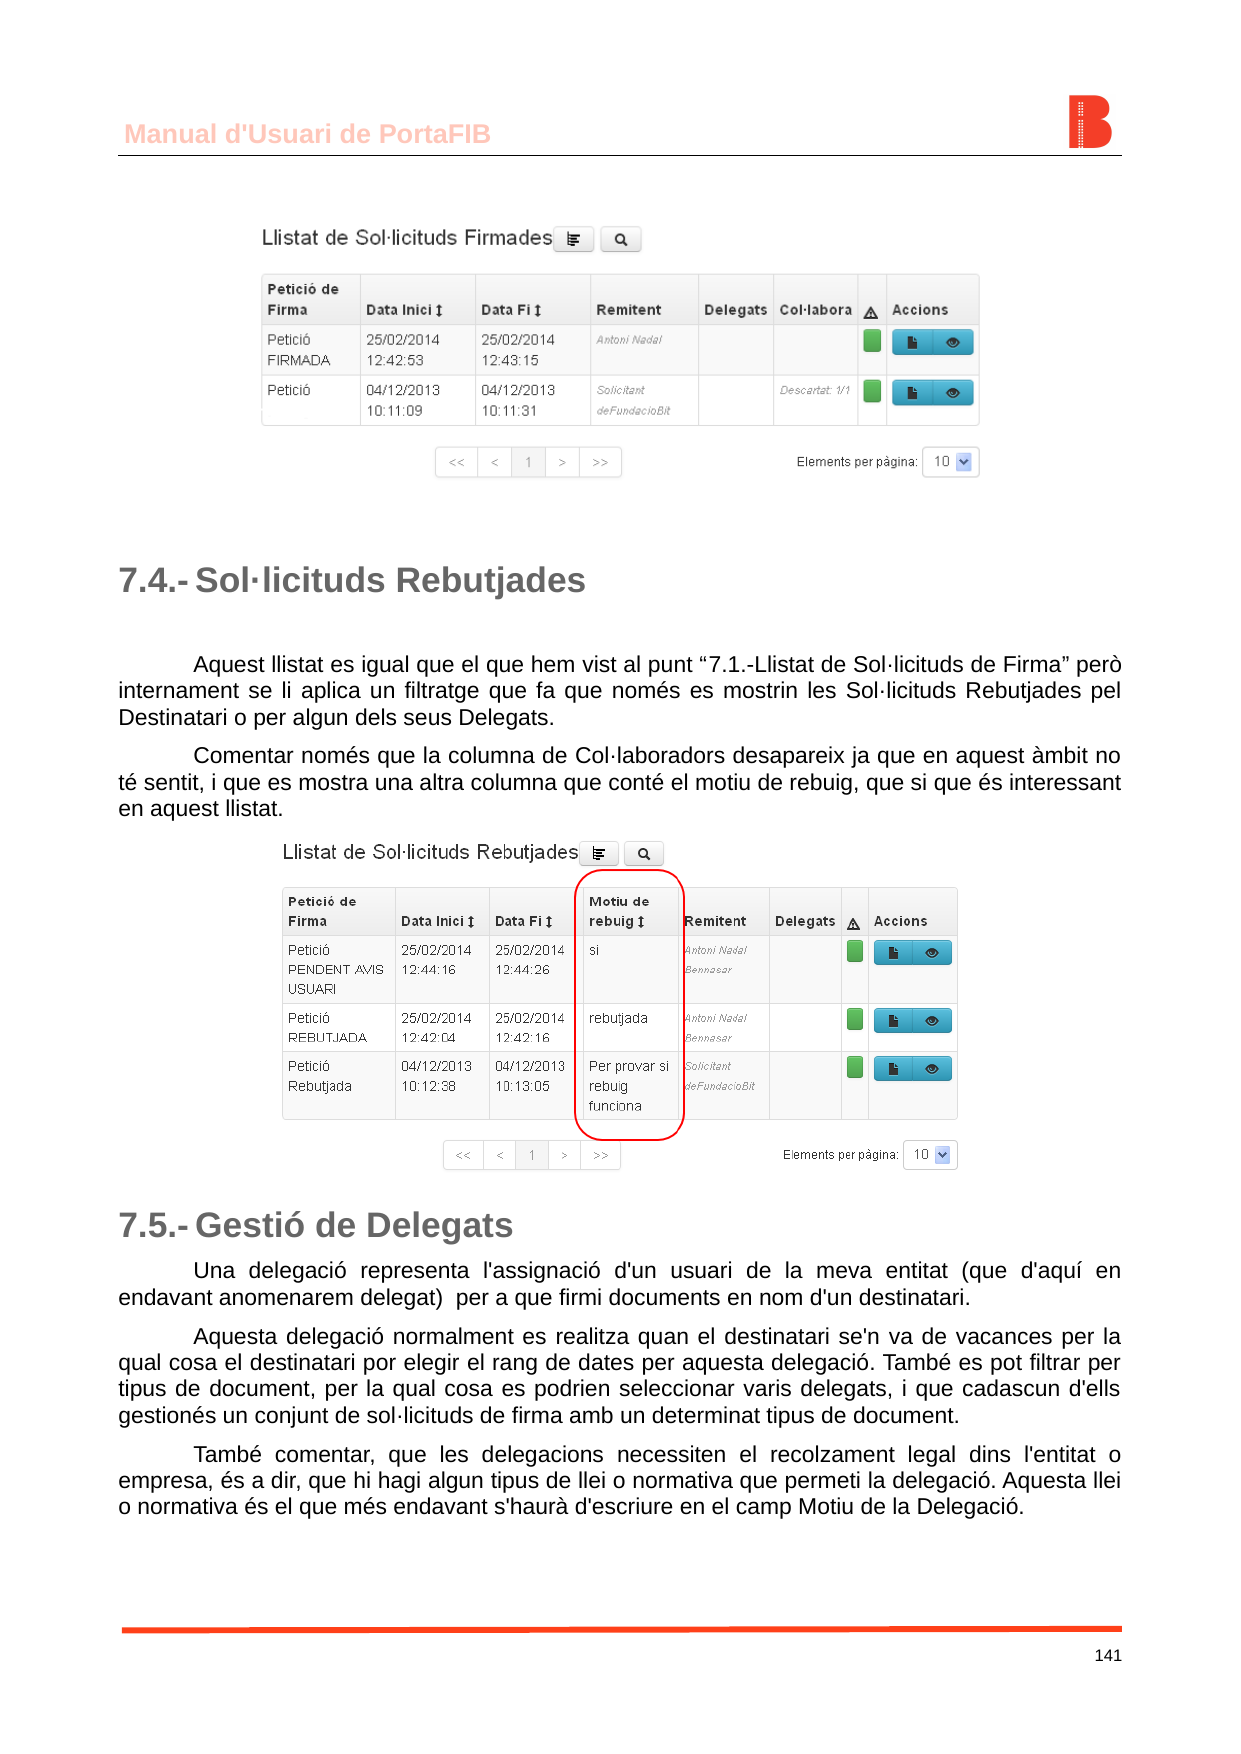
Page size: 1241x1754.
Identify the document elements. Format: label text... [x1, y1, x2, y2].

text Aquesta delegació normalment es realitza quan el destinatari se'n va de vacances per la qual cosa el destinatari por elegir el rang de dates per aquesta delegació. També es pot filtrar per tipus de document, per la qual cosa es podrien seleccionar varis delegats, i que cadascun d'ells gestionés un conjunt de sol·licituds de firma amb un determinat tipus de document. [118, 1323, 1122, 1428]
text Comentar només que la columna de Col·laboradors desapareix ja que en aquest àmbit no té sentit, i que es mostra una altra columna que conté el motiu de rebuig, que si que és interessant en aquest llistat. [118, 742, 1122, 821]
picture [250, 215, 990, 495]
subtitle Sol·licituds Rebutjades [118, 559, 1122, 599]
picture [276, 833, 965, 1180]
picture [1063, 94, 1117, 150]
text També comentar, que les delegacions necessiten el recolzament legal dins l'entitat o empresa, és a dir, que hi hagi algun tipus de llei o normativa que permeti la delegació. Aquesta llei o normativa és el que més endavant s'haurà d'escriure en el camp Motiu de la Delegació. [118, 1441, 1122, 1519]
text Aquest llistat es igual que el que hem vist al punt “7.1.-Llistat de Sol·licituds de Firma” però internament se li aplica un filtratge que fa que només es mostrin les Sol·licituds Rebutjades pel Destinatari o per algun dels seus Delegats. [118, 651, 1122, 730]
text Una delegació representa l'assignació d'un usuari de la meva entitat (que d'aquí en endavant anomenarem delegat) per a que firmi documents en nom d'un destinatari. [118, 1257, 1122, 1310]
subtitle Gestió de Delegats [118, 1204, 1122, 1245]
